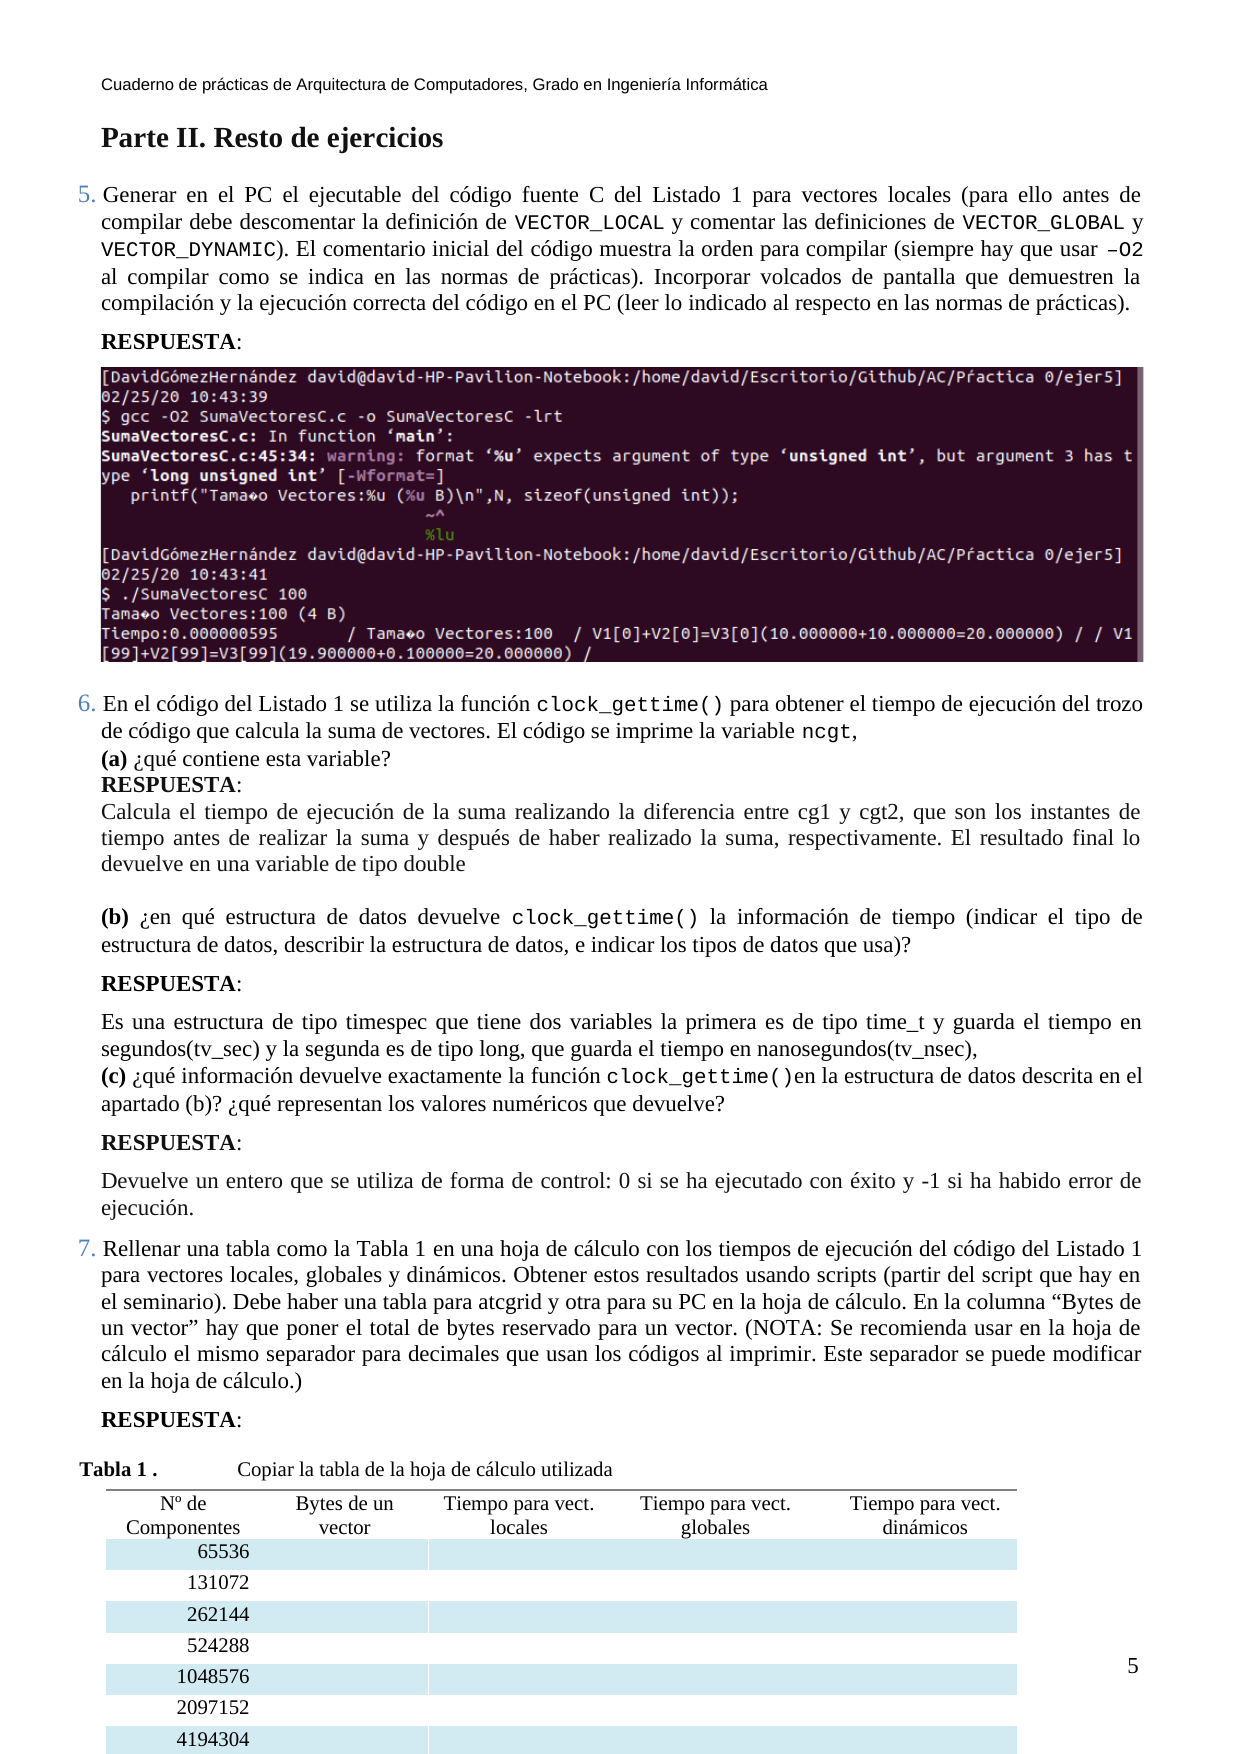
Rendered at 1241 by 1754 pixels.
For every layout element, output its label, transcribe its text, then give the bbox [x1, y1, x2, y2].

table_cell 262144 [106, 1601, 261, 1633]
text RESPUESTA: [101, 771, 1143, 798]
list Es una estructura de tipo timespec que tiene dos variables la primera es de tipo time_t y guarda el tiempo en segundos(tv_sec) y la segunda es de tipo long, que guarda el tiempo en nanosegundos(tv_nsec), [101, 1008, 1143, 1061]
table_cell [429, 1695, 609, 1726]
text Calcula el tiempo de ejecución de la suma realizando la diferencia entre cg1 y cgt2, que son los instantes de tiempo antes de realizar la suma y después de haber realizado la suma, respectivamente. El resultado final lo devuelve en una variable de tipo double [101, 798, 1143, 877]
table_cell [261, 1633, 428, 1664]
table_cell [609, 1726, 822, 1754]
table_cell 65536 [106, 1539, 261, 1570]
list Rellenar una tabla como la Tabla 1 en una hoja de cálculo con los tiempos de ejecución del código del Listado 1 para vectores locales, globales y dinámicos. Obtener estos resultados usando scripts (partir del script que hay en el seminario). Debe haber una tabla para atcgrid y otra para su PC en la hoja de cálculo. En la columna “Bytes de un vector” hay que poner el total de bytes reservado para un vector. (NOTA: Se recomienda usar en la hoja de cálculo el mismo separador para decimales que usan los códigos al imprimir. Este separador se puede modificar en la hoja de cálculo.) [71, 1233, 1143, 1393]
table_cell [429, 1570, 609, 1601]
table_cell 524288 [106, 1633, 261, 1664]
table_cell 1048576 [106, 1664, 261, 1695]
list RESPUESTA: [101, 1128, 1143, 1155]
table_cell [429, 1664, 609, 1695]
table_header Tiempo para vect. dinámicos [822, 1491, 1017, 1539]
picture [100, 367, 1144, 662]
table_cell [822, 1726, 1017, 1754]
table_cell [429, 1726, 609, 1754]
list En el código del Listado 1 se utiliza la función clock_gettime() para obtener el tiempo de ejecución del trozo de código que calcula la suma de vectores. El código se imprime la variable ncgt, [71, 688, 1143, 745]
table_header Copiar la tabla de la hoja de cálculo utilizada [68, 1432, 1176, 1481]
table_cell 4194304 [106, 1726, 261, 1754]
table_cell [429, 1539, 609, 1570]
table_header Tiempo para vect. locales [429, 1491, 609, 1539]
table_cell [609, 1539, 822, 1570]
table_header Tiempo para vect. globales [609, 1491, 822, 1539]
table_cell [261, 1664, 428, 1695]
list RESPUESTA: [101, 969, 1143, 996]
list RESPUESTA: [101, 1406, 1143, 1432]
table_cell [609, 1695, 822, 1726]
table_cell [609, 1633, 822, 1664]
list Generar en el PC el ejecutable del código fuente C del Listado 1 para vectores locales (para ello antes de compilar debe descomentar la definición de VECTOR_LOCAL y comentar las definiciones de VECTOR_GLOBAL y VECTOR_DYNAMIC). El comentario inicial del código muestra la orden para compilar (siempre hay que usar –O2 al compilar como se indica en las normas de prácticas). Incorporar volcados de pantalla que demuestren la compilación y la ejecución correcta del código en el PC (leer lo indicado al respecto en las normas de prácticas). [71, 179, 1143, 316]
table_cell [822, 1601, 1017, 1633]
table_cell [822, 1664, 1017, 1695]
table_cell [429, 1601, 609, 1633]
table_cell [261, 1539, 428, 1570]
table_cell [822, 1633, 1017, 1664]
table_cell [609, 1601, 822, 1633]
list RESPUESTA: [101, 328, 1143, 354]
text (b) ¿en qué estructura de datos devuelve clock_gettime() la información de tiempo (indicar el tipo de estructura de datos, describir la estructura de datos, e indicar los tipos de datos que usa)? [101, 903, 1143, 957]
table_cell [261, 1695, 428, 1726]
table_cell [261, 1726, 428, 1754]
table_cell [822, 1539, 1017, 1570]
table_cell [822, 1695, 1017, 1726]
table_cell 131072 [106, 1570, 261, 1601]
table_cell [609, 1664, 822, 1695]
table_cell [822, 1570, 1017, 1601]
table_cell 2097152 [106, 1695, 261, 1726]
text (a) ¿qué contiene esta variable? [101, 745, 1143, 771]
subtitle Parte II. Resto de ejercicios [101, 121, 1143, 154]
table_cell [261, 1601, 428, 1633]
list Devuelve un entero que se utiliza de forma de control: 0 si se ha ejecutado con éxito y -1 si ha habido error de ejecución. [101, 1167, 1143, 1220]
table_header Bytes de un vector [261, 1491, 428, 1539]
table_header Nº de Componentes [106, 1491, 261, 1539]
table_cell [429, 1633, 609, 1664]
table_cell [261, 1570, 428, 1601]
text (c) ¿qué información devuelve exactamente la función clock_gettime()en la estructura de datos descrita en el apartado (b)? ¿qué representan los valores numéricos que devuelve? [101, 1061, 1143, 1116]
table_cell [609, 1570, 822, 1601]
